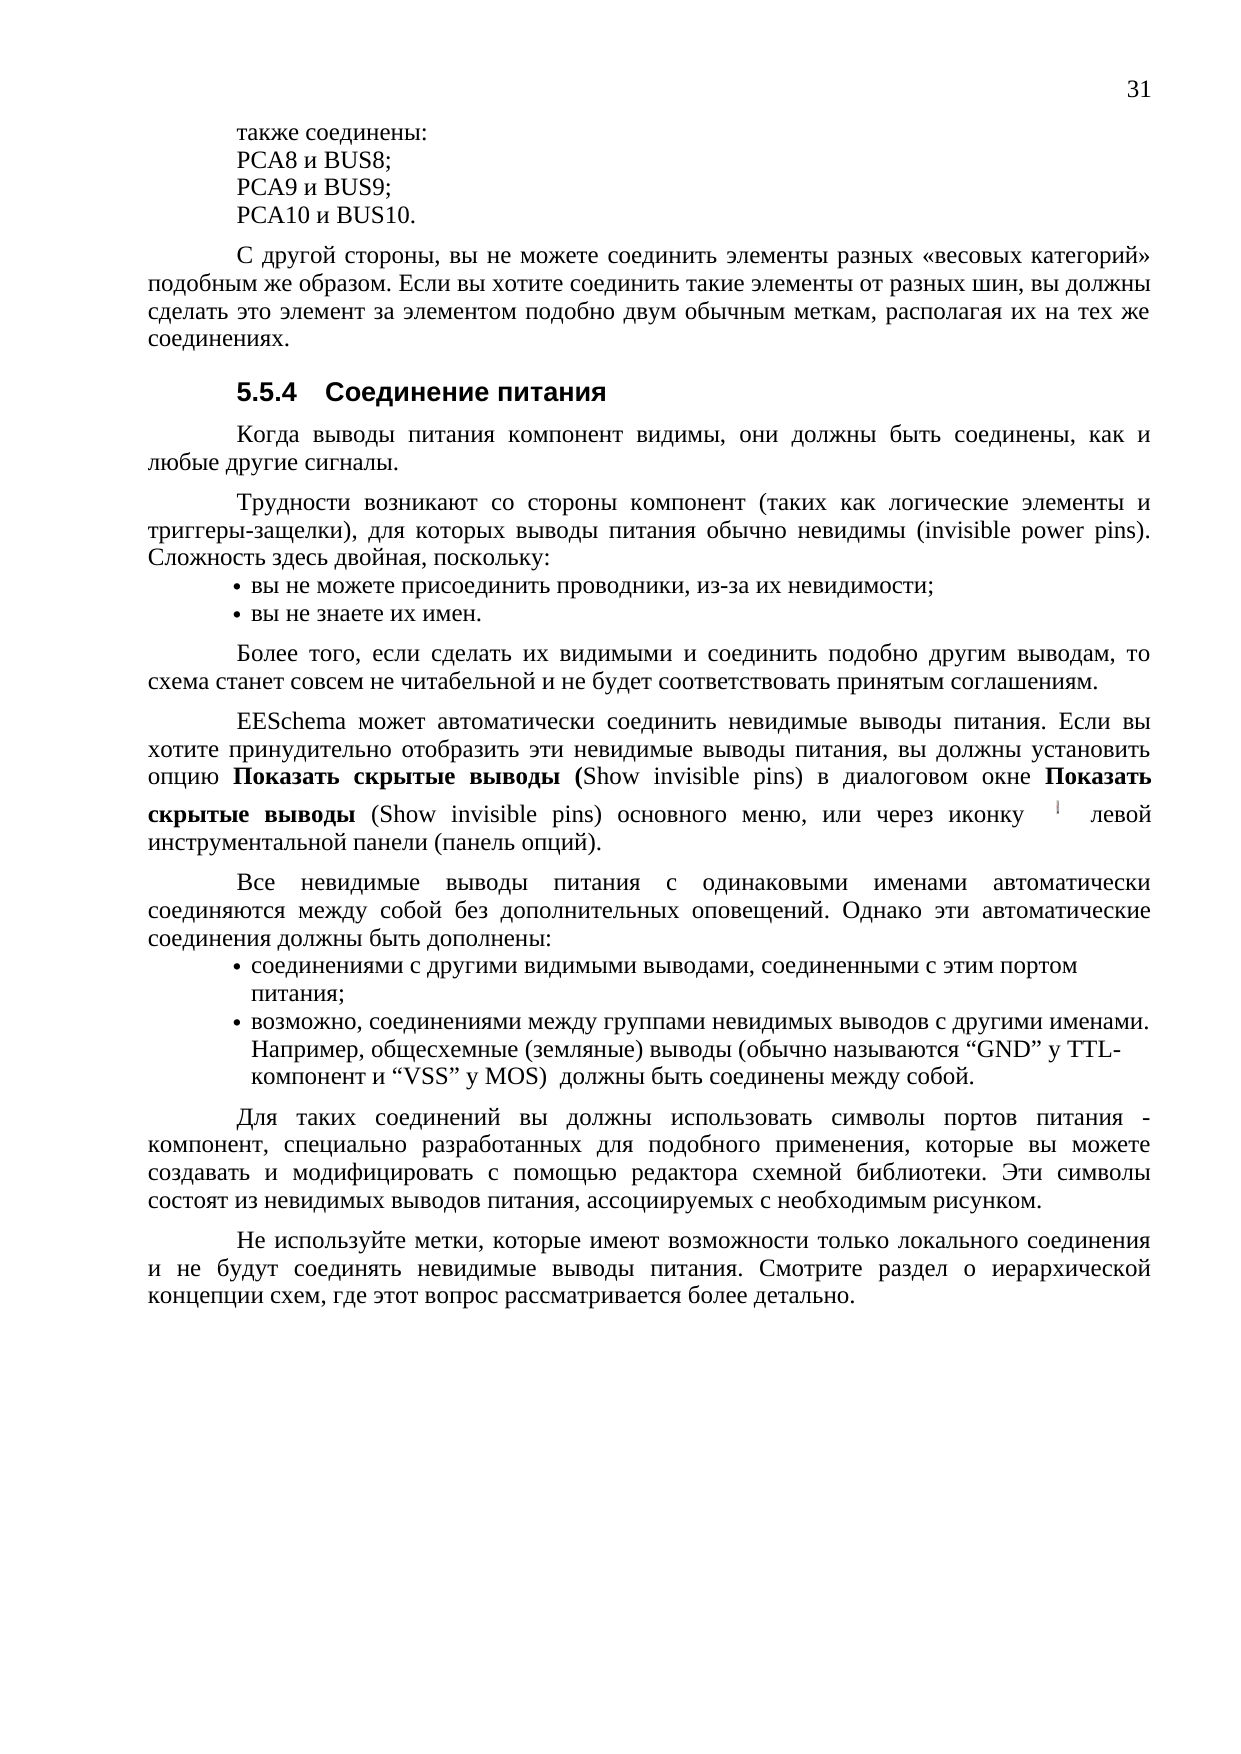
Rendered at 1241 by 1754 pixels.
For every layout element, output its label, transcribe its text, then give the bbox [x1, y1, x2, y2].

text EESchema может автоматически соединить невидимые выводы питания. Если вы хотите принудительно отобразить эти невидимые выводы питания, вы должны установить опцию Показать скрытые выводы (Show invisible pins) в диалоговом окне Показать скрытые выводы (Show invisible pins) основного меню, или через иконку левой инструментальной панели (панель опций). [148, 707, 1152, 856]
text PCA9 и BUS9; [148, 173, 1152, 201]
subtitle Соединение питания [148, 377, 1152, 408]
text также соединены: [148, 118, 1152, 146]
text Когда выводы питания компонент видимы, они должны быть соединены, как и любые другие сигналы. [148, 420, 1152, 476]
list вы не можете присоединить проводники, из-за их невидимости; [234, 571, 1152, 599]
text Не используйте метки, которые имеют возможности только локального соединения и не будут соединять невидимые выводы питания. Смотрите раздел о иерархической концепции схем, где этот вопрос рассматривается более детально. [148, 1226, 1152, 1309]
text PCA10 и BUS10. [148, 201, 1152, 229]
list соединениями с другими видимыми выводами, соединенными с этим портом питания; [234, 952, 1152, 1007]
text Трудности возникают со стороны компонент (таких как логические элементы и триггеры-защелки), для которых выводы питания обычно невидимы (invisible power pins). Сложность здесь двойная, поскольку: [148, 488, 1152, 571]
text Более того, если сделать их видимыми и соединить подобно другим выводам, то схема станет совсем не читабельной и не будет соответствовать принятым соглашениям. [148, 639, 1152, 694]
list возможно, соединениями между группами невидимых выводов с другими именами. Например, общесхемные (земляные) выводы (обычно называются “GND” у TTL-компонент и “VSS” у MOS) должны быть соединены между собой. [234, 1007, 1152, 1090]
text Для таких соединений вы должны использовать символы портов питания - компонент, специально разработанных для подобного применения, которые вы можете создавать и модифицировать с помощью редактора схемной библиотеки. Эти символы состоят из невидимых выводов питания, ассоциируемых с необходимым рисунком. [148, 1103, 1152, 1213]
text С другой стороны, вы не можете соединить элементы разных «весовых категорий» подобным же образом. Если вы хотите соединить такие элементы от разных шин, вы должны сделать это элемент за элементом подобно двум обычным меткам, располагая их на тех же соединениях. [148, 241, 1152, 352]
text PCA8 и BUS8; [148, 146, 1152, 173]
list вы не знаете их имен. [234, 599, 1152, 627]
text Все невидимые выводы питания с одинаковыми именами автоматически соединяются между собой без дополнительных оповещений. Однако эти автоматические соединения должны быть дополнены: [148, 868, 1152, 952]
